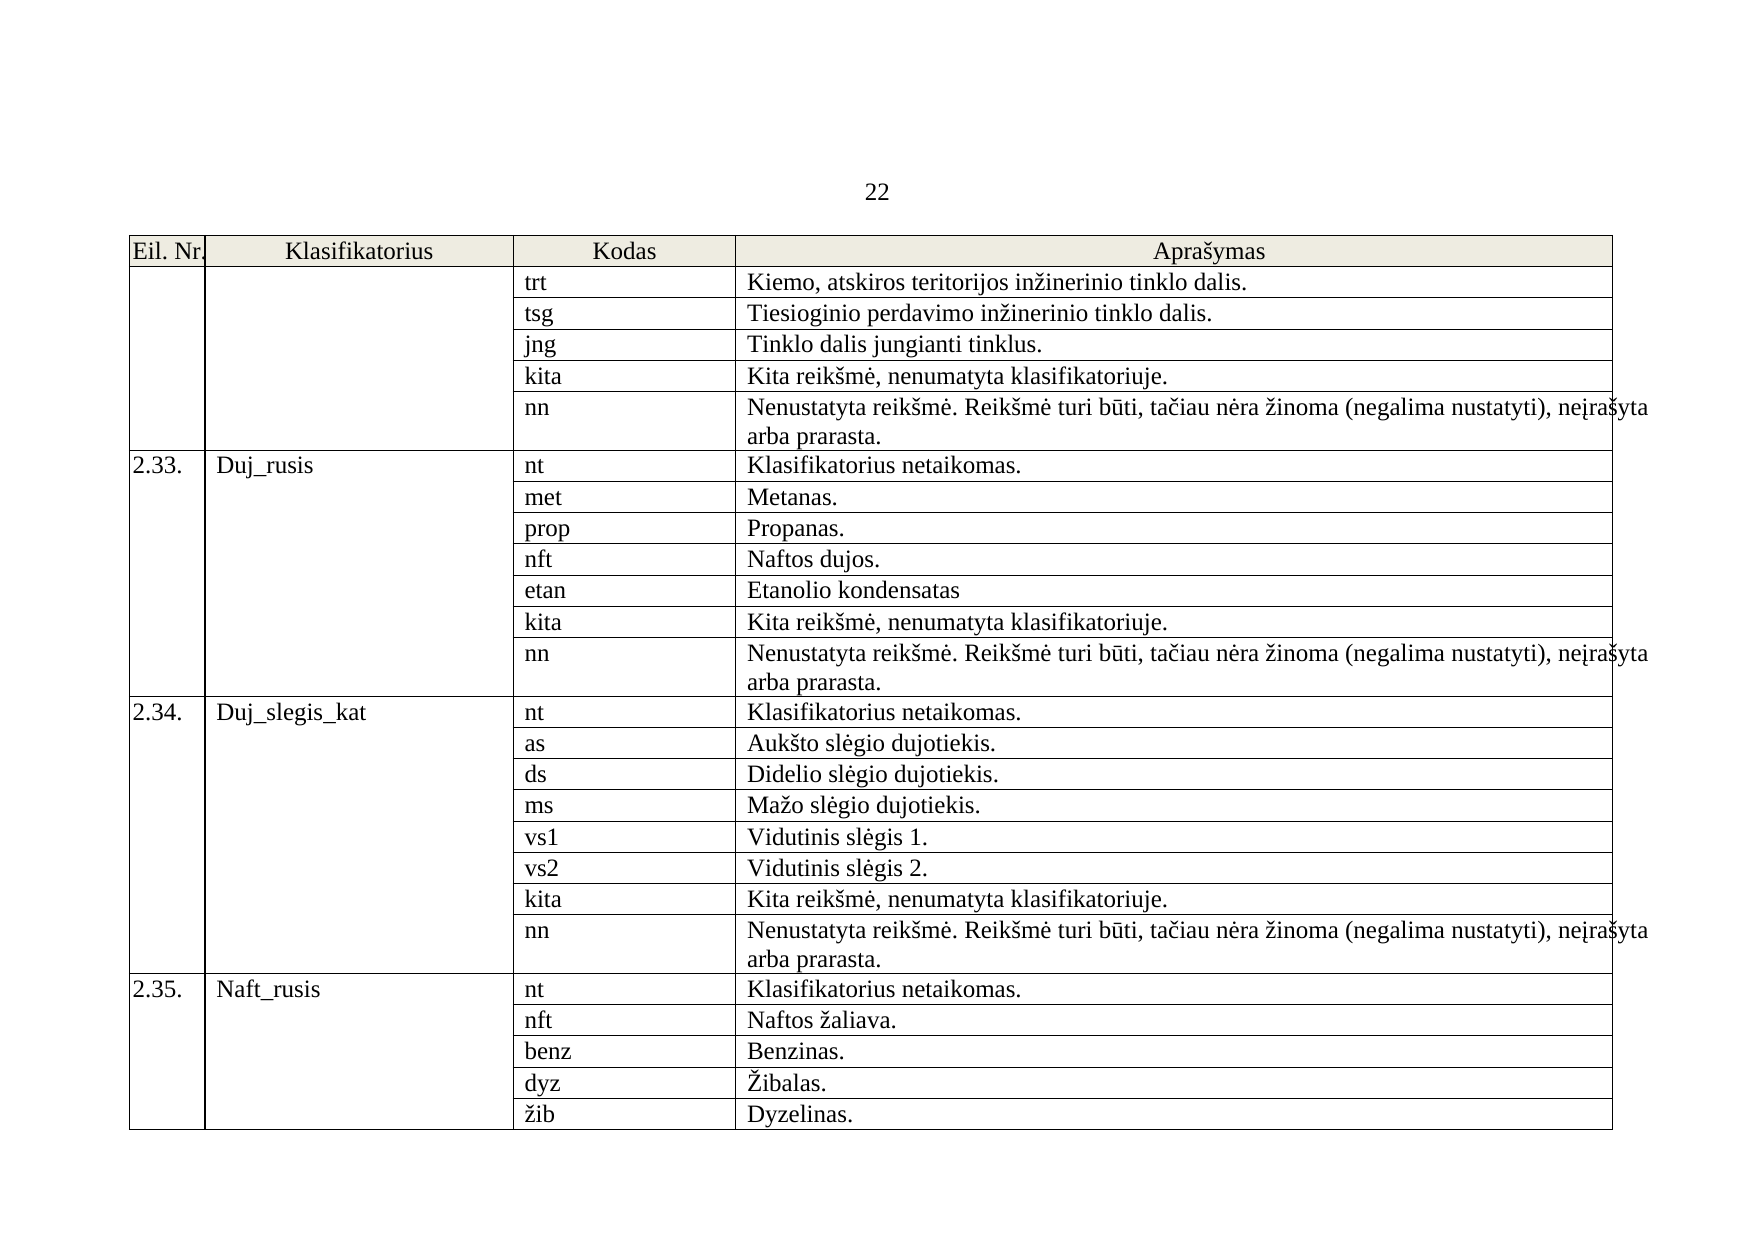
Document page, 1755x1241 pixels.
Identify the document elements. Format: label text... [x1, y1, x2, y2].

table_cell nt [514, 451, 735, 481]
table_cell Klasifikatorius netaikomas. [736, 451, 1612, 481]
table_cell nft [514, 1005, 735, 1035]
table_cell Tinklo dalis jungianti tinklus. [736, 330, 1612, 360]
table_cell Kiemo, atskiros teritorijos inžinerinio tinklo dalis. [736, 267, 1612, 297]
table_cell Naft_rusis [206, 974, 513, 1129]
table_header [118, 235, 129, 1130]
table_cell 2.35. [130, 974, 204, 1129]
table_cell Didelio slėgio dujotiekis. [736, 759, 1612, 789]
table_cell nt [514, 697, 735, 727]
table_cell Duj_rusis [206, 451, 513, 696]
table_cell trt [514, 267, 735, 297]
table_cell Kita reikšmė, nenumatyta klasifikatoriuje. [736, 361, 1612, 391]
table_cell benz [514, 1036, 735, 1067]
table_cell Kita reikšmė, nenumatyta klasifikatoriuje. [736, 607, 1612, 637]
table_cell Aukšto slėgio dujotiekis. [736, 728, 1612, 758]
table_cell ms [514, 790, 735, 821]
table_cell nt [514, 974, 735, 1004]
table_cell Tiesioginio perdavimo inžinerinio tinklo dalis. [736, 298, 1612, 328]
table_cell 2.33. [130, 451, 204, 696]
table_cell nn [514, 915, 735, 973]
table_header [1635, 235, 1658, 1130]
table_cell jng [514, 330, 735, 360]
table_cell etan [514, 576, 735, 606]
table_cell 2.34. [130, 697, 204, 973]
table_cell Žibalas. [736, 1068, 1612, 1098]
table_header Kodas [514, 236, 735, 266]
table_cell Propanas. [736, 513, 1612, 543]
table_cell kita [514, 361, 735, 391]
table_header Eil. Nr. [130, 236, 204, 266]
table_cell prop [514, 513, 735, 543]
table_cell as [514, 728, 735, 758]
table_cell met [514, 482, 735, 512]
table_cell Klasifikatorius netaikomas. [736, 697, 1612, 727]
table_cell Etanolio kondensatas [736, 576, 1612, 606]
table_cell Kita reikšmė, nenumatyta klasifikatoriuje. [736, 884, 1612, 914]
table_cell kita [514, 884, 735, 914]
table_cell kita [514, 607, 735, 637]
table_cell Klasifikatorius netaikomas. [736, 974, 1612, 1004]
table_header [1613, 235, 1635, 1130]
table_cell dyz [514, 1068, 735, 1098]
table_cell žib [514, 1099, 735, 1129]
table_cell [206, 267, 513, 449]
table_cell Naftos žaliava. [736, 1005, 1612, 1035]
table_cell vs2 [514, 853, 735, 883]
table_cell Dyzelinas. [736, 1099, 1612, 1129]
table_cell Benzinas. [736, 1036, 1612, 1067]
table_cell Duj_slegis_kat [206, 697, 513, 973]
table_cell tsg [514, 298, 735, 328]
table_cell Mažo slėgio dujotiekis. [736, 790, 1612, 821]
table_header Aprašymas [736, 236, 1612, 266]
table_cell nn [514, 392, 735, 449]
table_cell vs1 [514, 822, 735, 852]
table_cell [130, 267, 204, 449]
table_cell nft [514, 544, 735, 574]
table_cell Vidutinis slėgis 1. [736, 822, 1612, 852]
table_cell Nenustatyta reikšmė. Reikšmė turi būti, tačiau nėra žinoma (negalima nustatyti), neįrašyta arba prarasta. [736, 915, 1612, 973]
table_cell Vidutinis slėgis 2. [736, 853, 1612, 883]
table_cell Naftos dujos. [736, 544, 1612, 574]
table_header Klasifikatorius [206, 236, 513, 266]
table_cell Nenustatyta reikšmė. Reikšmė turi būti, tačiau nėra žinoma (negalima nustatyti), neįrašyta arba prarasta. [736, 638, 1612, 696]
table_cell nn [514, 638, 735, 696]
table_cell ds [514, 759, 735, 789]
table_cell Nenustatyta reikšmė. Reikšmė turi būti, tačiau nėra žinoma (negalima nustatyti), neįrašyta arba prarasta. [736, 392, 1612, 449]
table_cell Metanas. [736, 482, 1612, 512]
